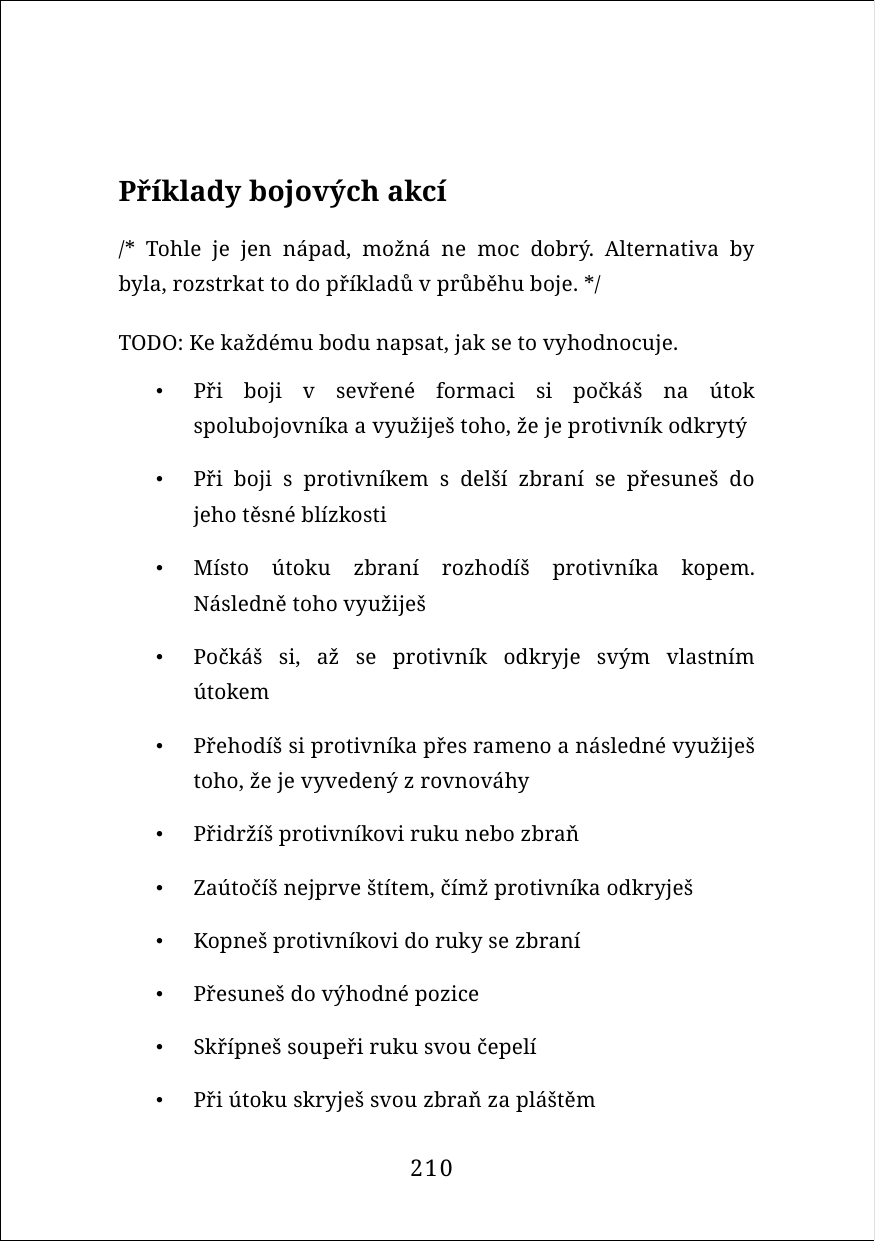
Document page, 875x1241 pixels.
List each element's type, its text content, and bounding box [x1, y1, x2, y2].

list Místo útoku zbraní rozhodíš protivníka kopem. Následně toho využiješ [156, 553, 756, 617]
text /* Tohle je jen nápad, možná ne moc dobrý. Alternativa by byla, rozstrkat to do příkladů v průběhu boje. */ [118, 234, 756, 298]
list Skřípneš soupeři ruku svou čepelí [156, 1032, 756, 1061]
list Při boji v sevřené formaci si počkáš na útok spolubojovníka a využiješ toho, že je protivník odkrytý [156, 376, 756, 440]
list Kopneš protivníkovi do ruky se zbraní [156, 926, 756, 954]
list Zaútočíš nejprve štítem, čímž protivníka odkryješ [156, 873, 756, 901]
list Přehodíš si protivníka přes rameno a následné využiješ toho, že je vyvedený z rovnováhy [156, 731, 756, 795]
list Přesuneš do výhodné pozice [156, 979, 756, 1008]
subtitle Příklady bojových akcí [118, 172, 756, 210]
list Přidržíš protivníkovi ruku nebo zbraň [156, 819, 756, 848]
text TODO: Ke každému bodu napsat, jak se to vyhodnocuje. [118, 328, 756, 357]
list Při útoku skryješ svou zbraň za pláštěm [156, 1086, 756, 1114]
list Počkáš si, až se protivník odkryje svým vlastním útokem [156, 642, 756, 706]
list Při boji s protivníkem s delší zbraní se přesuneš do jeho těsné blízkosti [156, 464, 756, 528]
